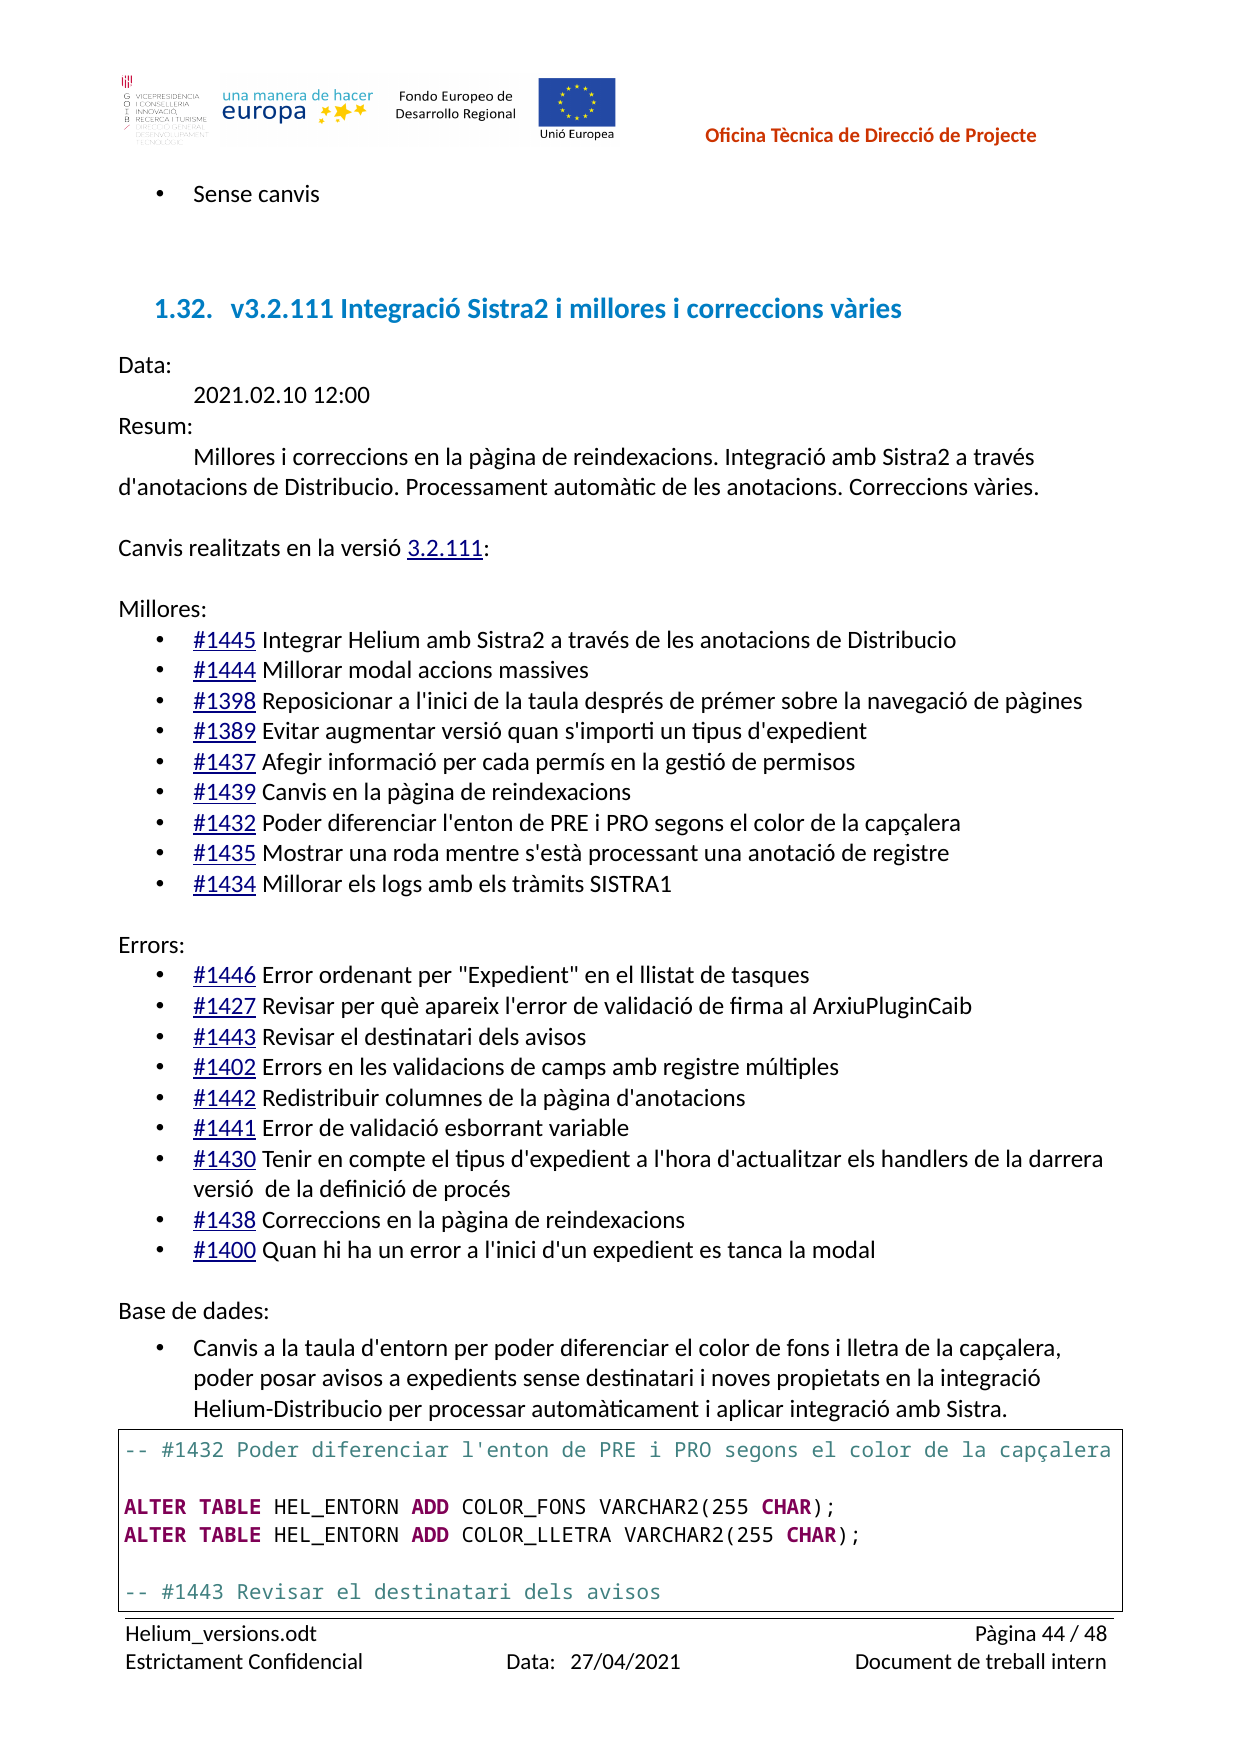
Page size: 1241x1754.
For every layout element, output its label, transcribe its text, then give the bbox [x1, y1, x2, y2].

list #1400 Quan hi ha un error a l'inici d'un expedient es tanca la modal [156, 1234, 1122, 1265]
list #1427 Revisar per què apareix l'error de validació de firma al ArxiuPluginCaib [156, 990, 1122, 1021]
list #1402 Errors en les validacions de camps amb registre múltiples [156, 1051, 1122, 1082]
list #1441 Error de validació esborrant variable [156, 1112, 1122, 1143]
list #1443 Revisar el destinatari dels avisos [156, 1021, 1122, 1051]
list Canvis a la taula d'entorn per poder diferenciar el color de fons i lletra de la capçalera, poder posar avisos a expedients sense destinatari i noves propietats en la integració Helium-Distribucio per processar automàticament i aplicar integració amb Sistra. [156, 1332, 1122, 1423]
list #1389 Evitar augmentar versió quan s'importi un tipus d'expedient [156, 715, 1122, 746]
list #1439 Canvis en la pàgina de reindexacions [156, 776, 1122, 807]
text Resum: [118, 410, 1122, 441]
text Data: [118, 349, 1122, 380]
picture [219, 73, 621, 147]
list #1437 Afegir informació per cada permís en la gestió de permisos [156, 746, 1122, 776]
text 2021.02.10 12:00 [118, 380, 1122, 410]
list #1434 Millorar els logs amb els tràmits SISTRA1 [156, 868, 1122, 898]
text Errors: [118, 929, 1122, 959]
list #1438 Correccions en la pàgina de reindexacions [156, 1204, 1122, 1234]
text Base de dades: [118, 1295, 1122, 1326]
text Canvis realitzats en la versió 3.2.111: [118, 532, 1122, 563]
list #1445 Integrar Helium amb Sistra2 a través de les anotacions de Distribucio [156, 624, 1122, 654]
list #1446 Error ordenant per "Expedient" en el llistat de tasques [156, 959, 1122, 990]
list #1430 Tenir en compte el tipus d'expedient a l'hora d'actualitzar els handlers de la darrera versió de la definició de procés [156, 1143, 1122, 1204]
list Sense canvis [156, 178, 1122, 208]
list #1435 Mostrar una roda mentre s'està processant una anotació de registre [156, 837, 1122, 868]
list #1442 Redistribuir columnes de la pàgina d'anotacions [156, 1082, 1122, 1112]
table_header -- #1432 Poder diferenciar l'enton de PRE i PRO segons el color de la capçalera ALTER TABLE HEL_ENTORN ADD COLOR_FONS VARCHAR2(255 CHAR); ALTER TABLE HEL_ENTORN ADD COLOR_LLETRA VARCHAR2(255 CHAR); -- #1443 Revisar el destinatari dels avisos [119, 1430, 1122, 1611]
subtitle v3.2.111 Integració Sistra2 i millores i correccions vàries [153, 290, 1122, 326]
list #1444 Millorar modal accions massives [156, 654, 1122, 685]
text Millores i correccions en la pàgina de reindexacions. Integració amb Sistra2 a través d'anotacions de Distribucio. Processament automàtic de les anotacions. Correccions vàries. [118, 441, 1122, 502]
list #1432 Poder diferenciar l'enton de PRE i PRO segons el color de la capçalera [156, 807, 1122, 837]
text Millores: [118, 593, 1122, 624]
list #1398 Reposicionar a l'inici de la taula després de prémer sobre la navegació de pàgines [156, 685, 1122, 715]
picture [118, 73, 213, 147]
